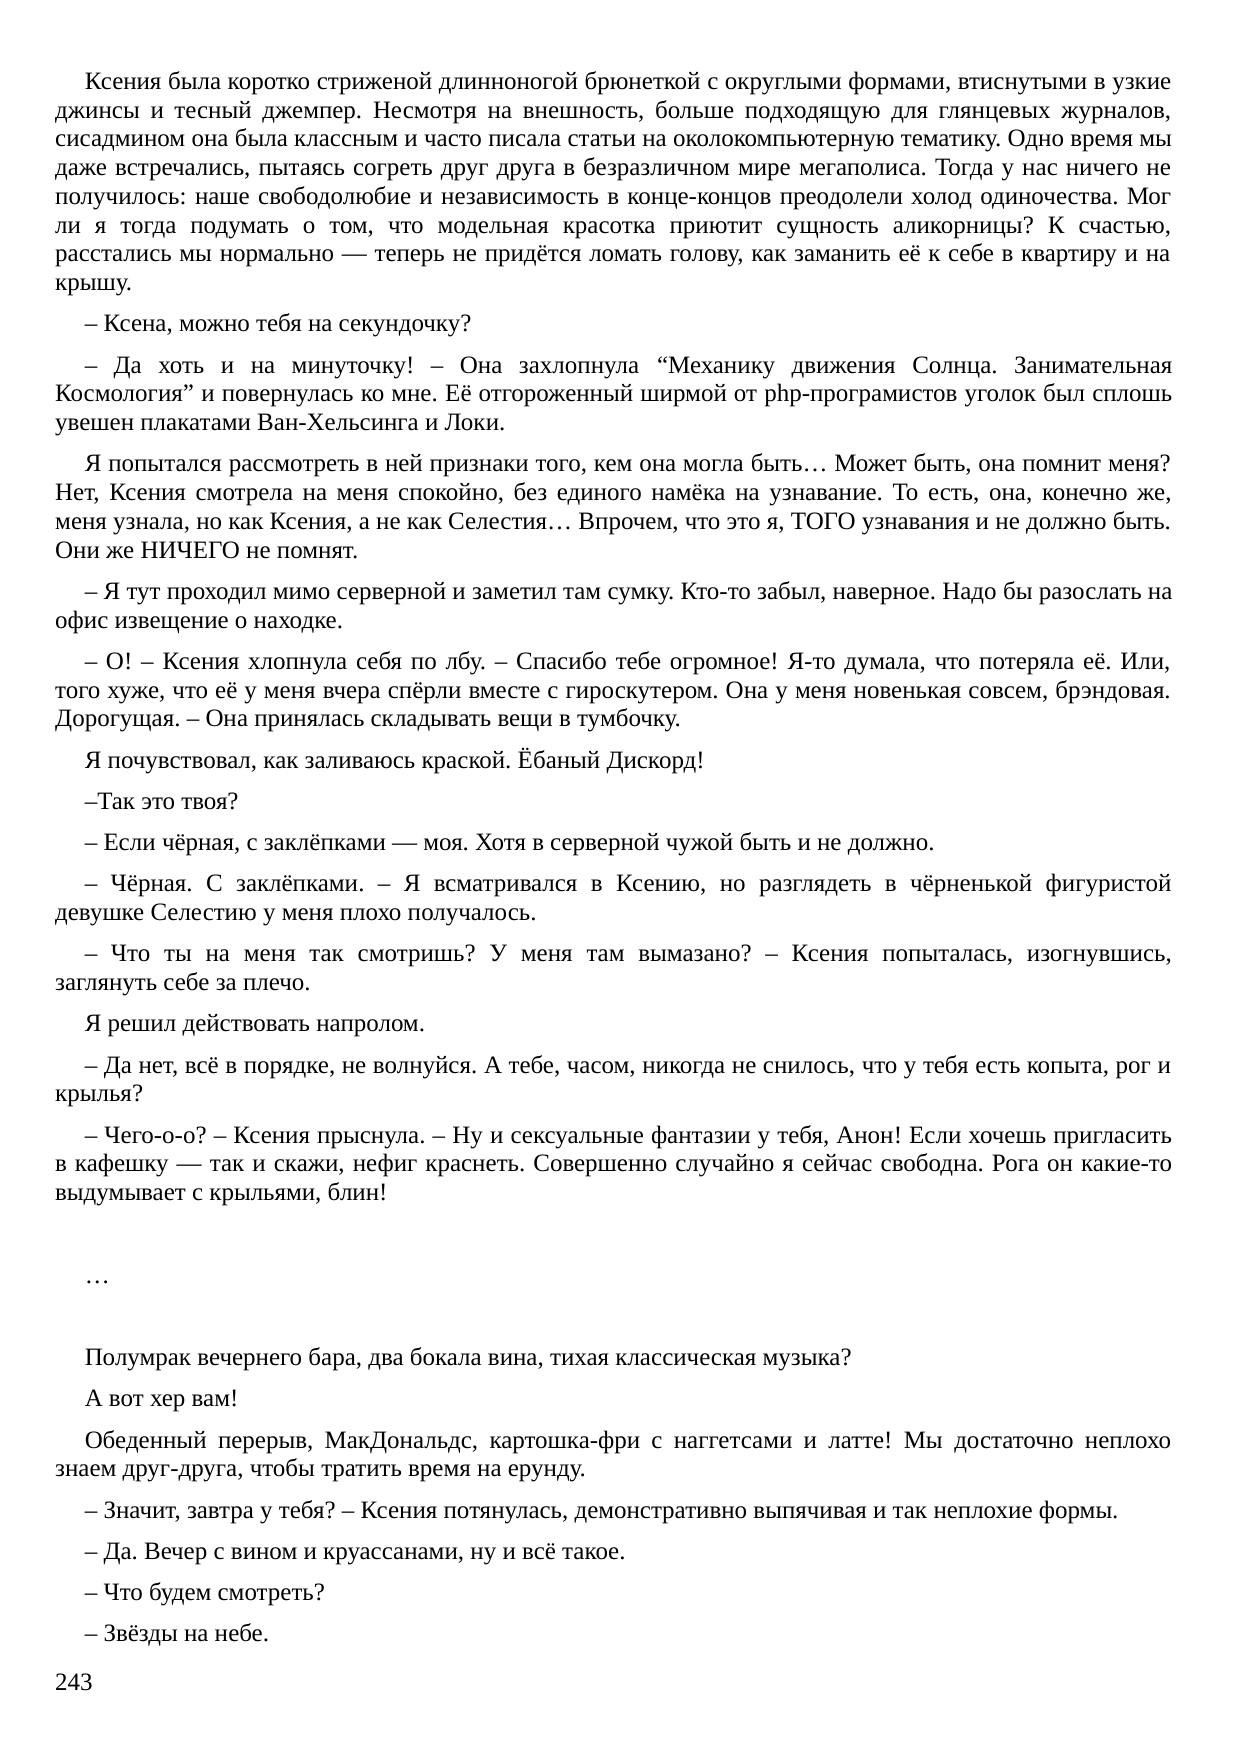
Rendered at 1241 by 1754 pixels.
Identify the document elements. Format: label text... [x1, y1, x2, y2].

text Я почувствовал, как заливаюсь краской. Ёбаный Дискорд! [55, 745, 1173, 773]
text Полумрак вечернего бара, два бокала вина, тихая классическая музыка? [55, 1342, 1173, 1371]
text – Звёзды на небе. [55, 1618, 1173, 1647]
text – Что будем смотреть? [55, 1577, 1173, 1606]
text – Что ты на меня так смотришь? У меня там вымазано? – Ксения попыталась, изогнувшись, заглянуть себе за плечо. [55, 938, 1173, 996]
text – Если чёрная, с заклёпками — моя. Хотя в серверной чужой быть и не должно. [55, 827, 1173, 856]
text Я решил действовать напролом. [55, 1008, 1173, 1037]
text – Ксена, можно тебя на секундочку? [55, 308, 1173, 337]
text – Я тут проходил мимо серверной и заметил там сумку. Кто-то забыл, наверное. Надо бы разослать на офис извещение о находке. [55, 576, 1173, 633]
text – Чего-о-о? – Ксения прыснула. – Ну и сексуальные фантазии у тебя, Анон! Если хочешь пригласить в кафешку — так и скажи, нефиг краснеть. Совершенно случайно я сейчас свободна. Рога он какие-то выдумывает с крыльями, блин! [55, 1120, 1173, 1206]
text – Да нет, всё в порядке, не волнуйся. А тебе, часом, никогда не снилось, что у тебя есть копыта, рог и крылья? [55, 1050, 1173, 1107]
text Ксения была коротко стриженой длинноногой брюнеткой с округлыми формами, втиснутыми в узкие джинсы и тесный джемпер. Несмотря на внешность, больше подходящую для глянцевых журналов, сисадмином она была классным и часто писала статьи на околокомпьютерную тематику. Одно время мы даже встречались, пытаясь согреть друг друга в безразличном мире мегаполиса. Тогда у нас ничего не получилось: наше свободолюбие и независимость в конце-концов преодолели холод одиночества. Мог ли я тогда подумать о том, что модельная красотка приютит сущность аликорницы? К счастью, расстались мы нормально — теперь не придётся ломать голову, как заманить её к себе в квартиру и на крышу. [55, 66, 1173, 296]
text – Чёрная. С заклёпками. – Я всматривался в Ксению, но разглядеть в чёрненькой фигуристой девушке Селестию у меня плохо получалось. [55, 868, 1173, 926]
text А вот хер вам! [55, 1383, 1173, 1412]
text – О! – Ксения хлопнула себя по лбу. – Спасибо тебе огромное! Я-то думала, что потеряла её. Или, того хуже, что её у меня вчера спёрли вместе с гироскутером. Она у меня новенькая совсем, брэндовая. Дорогущая. – Она принялась складывать вещи в тумбочку. [55, 646, 1173, 732]
text Обеденный перерыв, МакДональдс, картошка-фри с наггетсами и латте! Мы достаточно неплохо знаем друг-друга, чтобы тратить время на ерунду. [55, 1425, 1173, 1482]
text … [55, 1260, 1173, 1288]
text –Так это твоя? [55, 786, 1173, 815]
text – Да. Вечер с вином и круассанами, ну и всё такое. [55, 1536, 1173, 1565]
text Я попытался рассмотреть в ней признаки того, кем она могла быть… Может быть, она помнит меня? Нет, Ксения смотрела на меня спокойно, без единого намёка на узнавание. То есть, она, конечно же, меня узнала, но как Ксения, а не как Селестия… Впрочем, что это я, ТОГО узнавания и не должно быть. Они же НИЧЕГО не помнят. [55, 448, 1173, 563]
text – Значит, завтра у тебя? – Ксения потянулась, демонстративно выпячивая и так неплохие формы. [55, 1495, 1173, 1523]
text – Да хоть и на минуточку! – Она захлопнула “Механику движения Солнца. Занимательная Космология” и повернулась ко мне. Её отгороженный ширмой от php-програмистов уголок был сплошь увешен плакатами Ван-Хельсинга и Локи. [55, 350, 1173, 436]
